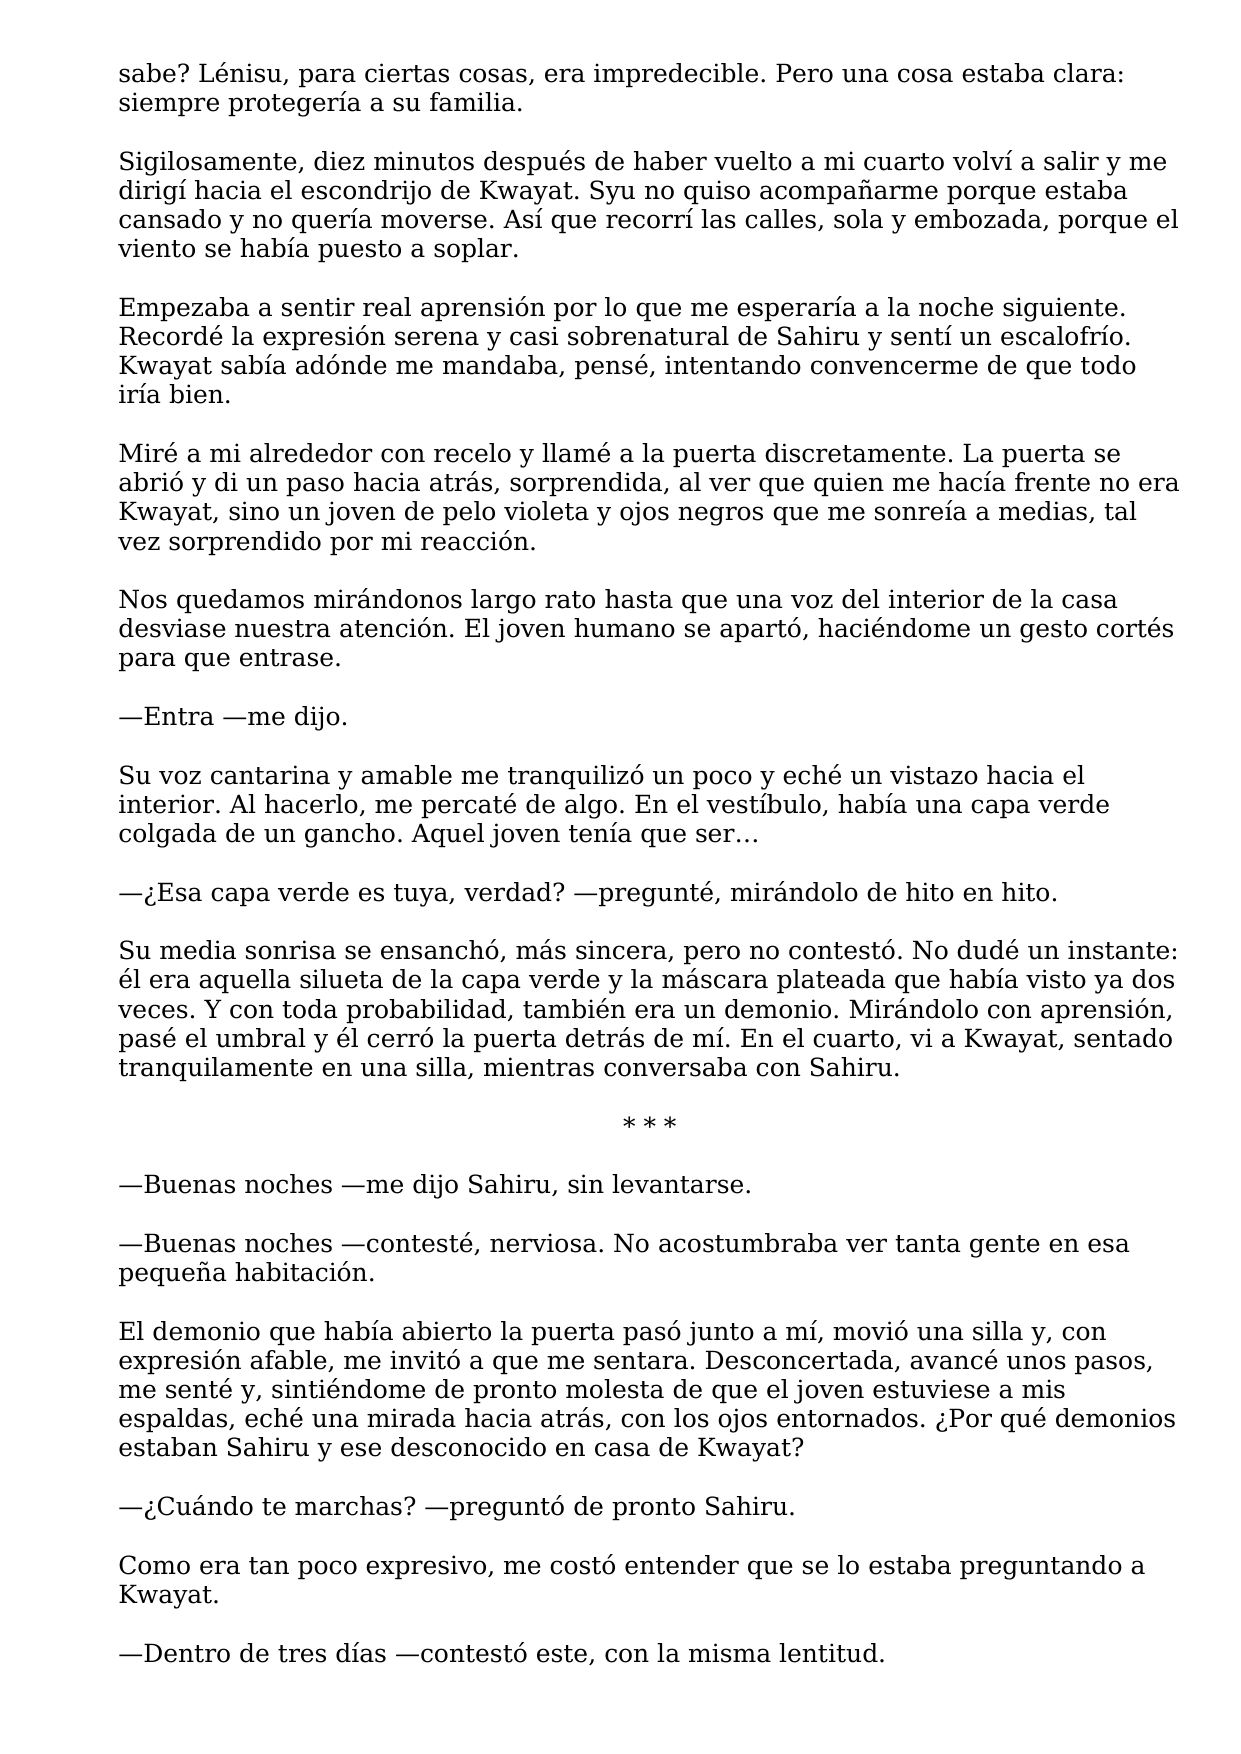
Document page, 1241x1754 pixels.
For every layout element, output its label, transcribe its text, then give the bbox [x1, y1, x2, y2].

text El demonio que había abierto la puerta pasó junto a mí, movió una silla y, con expresión afable, me invitó a que me sentara. Desconcertada, avancé unos pasos, me senté y, sintiéndome de pronto molesta de que el joven estuviese a mis espaldas, eché una mirada hacia atrás, con los ojos entornados. ¿Por qué demonios estaban Sahiru y ese desconocido en casa de Kwayat? [118, 1317, 1181, 1463]
text —Buenas noches —me dijo Sahiru, sin levantarse. [118, 1171, 1181, 1200]
text Miré a mi alrededor con recelo y llamé a la puerta discretamente. La puerta se abrió y di un paso hacia atrás, sorprendida, al ver que quien me hacía frente no era Kwayat, sino un joven de pelo violeta y ojos negros que me sonreía a medias, tal vez sorprendido por mi reacción. [118, 439, 1181, 556]
text Empezaba a sentir real aprensión por lo que me esperaría a la noche siguiente. Recordé la expresión serena y casi sobrenatural de Sahiru y sentí un escalofrío. Kwayat sabía adónde me mandaba, pensé, intentando convencerme de que todo iría bien. [118, 293, 1181, 410]
text Su voz cantarina y amable me tranquilizó un poco y eché un vistazo hacia el interior. Al hacerlo, me percaté de algo. En el vestíbulo, había una capa verde colgada de un gancho. Aquel joven tenía que ser… [118, 761, 1181, 848]
text sabe? Lénisu, para ciertas cosas, era impredecible. Pero una cosa estaba clara: siempre protegería a su familia. [118, 59, 1181, 117]
text Nos quedamos mirándonos largo rato hasta que una voz del interior de la casa desviase nuestra atención. El joven humano se apartó, haciéndome un gesto cortés para que entrase. [118, 585, 1181, 673]
text Sigilosamente, diez minutos después de haber vuelto a mi cuarto volví a salir y me dirigí hacia el escondrijo de Kwayat. Syu no quiso acompañarme porque estaba cansado y no quería moverse. Así que recorrí las calles, sola y embozada, porque el viento se había puesto a soplar. [118, 147, 1181, 263]
text * * * [118, 1112, 1181, 1141]
text —Buenas noches —contesté, nerviosa. No acostumbraba ver tanta gente en esa pequeña habitación. [118, 1229, 1181, 1287]
text —Entra —me dijo. [118, 702, 1181, 731]
text Como era tan poco expresivo, me costó entender que se lo estaba preguntando a Kwayat. [118, 1551, 1181, 1609]
text —¿Cuándo te marchas? —preguntó de pronto Sahiru. [118, 1492, 1181, 1521]
text —Dentro de tres días —contestó este, con la misma lentitud. [118, 1639, 1181, 1668]
text —¿Esa capa verde es tuya, verdad? —pregunté, mirándolo de hito en hito. [118, 878, 1181, 907]
text Su media sonrisa se ensanchó, más sincera, pero no contestó. No dudé un instante: él era aquella silueta de la capa verde y la máscara plateada que había visto ya dos veces. Y con toda probabilidad, también era un demonio. Mirándolo con aprensión, pasé el umbral y él cerró la puerta detrás de mí. En el cuarto, vi a Kwayat, sentado tranquilamente en una silla, mientras conversaba con Sahiru. [118, 937, 1181, 1082]
